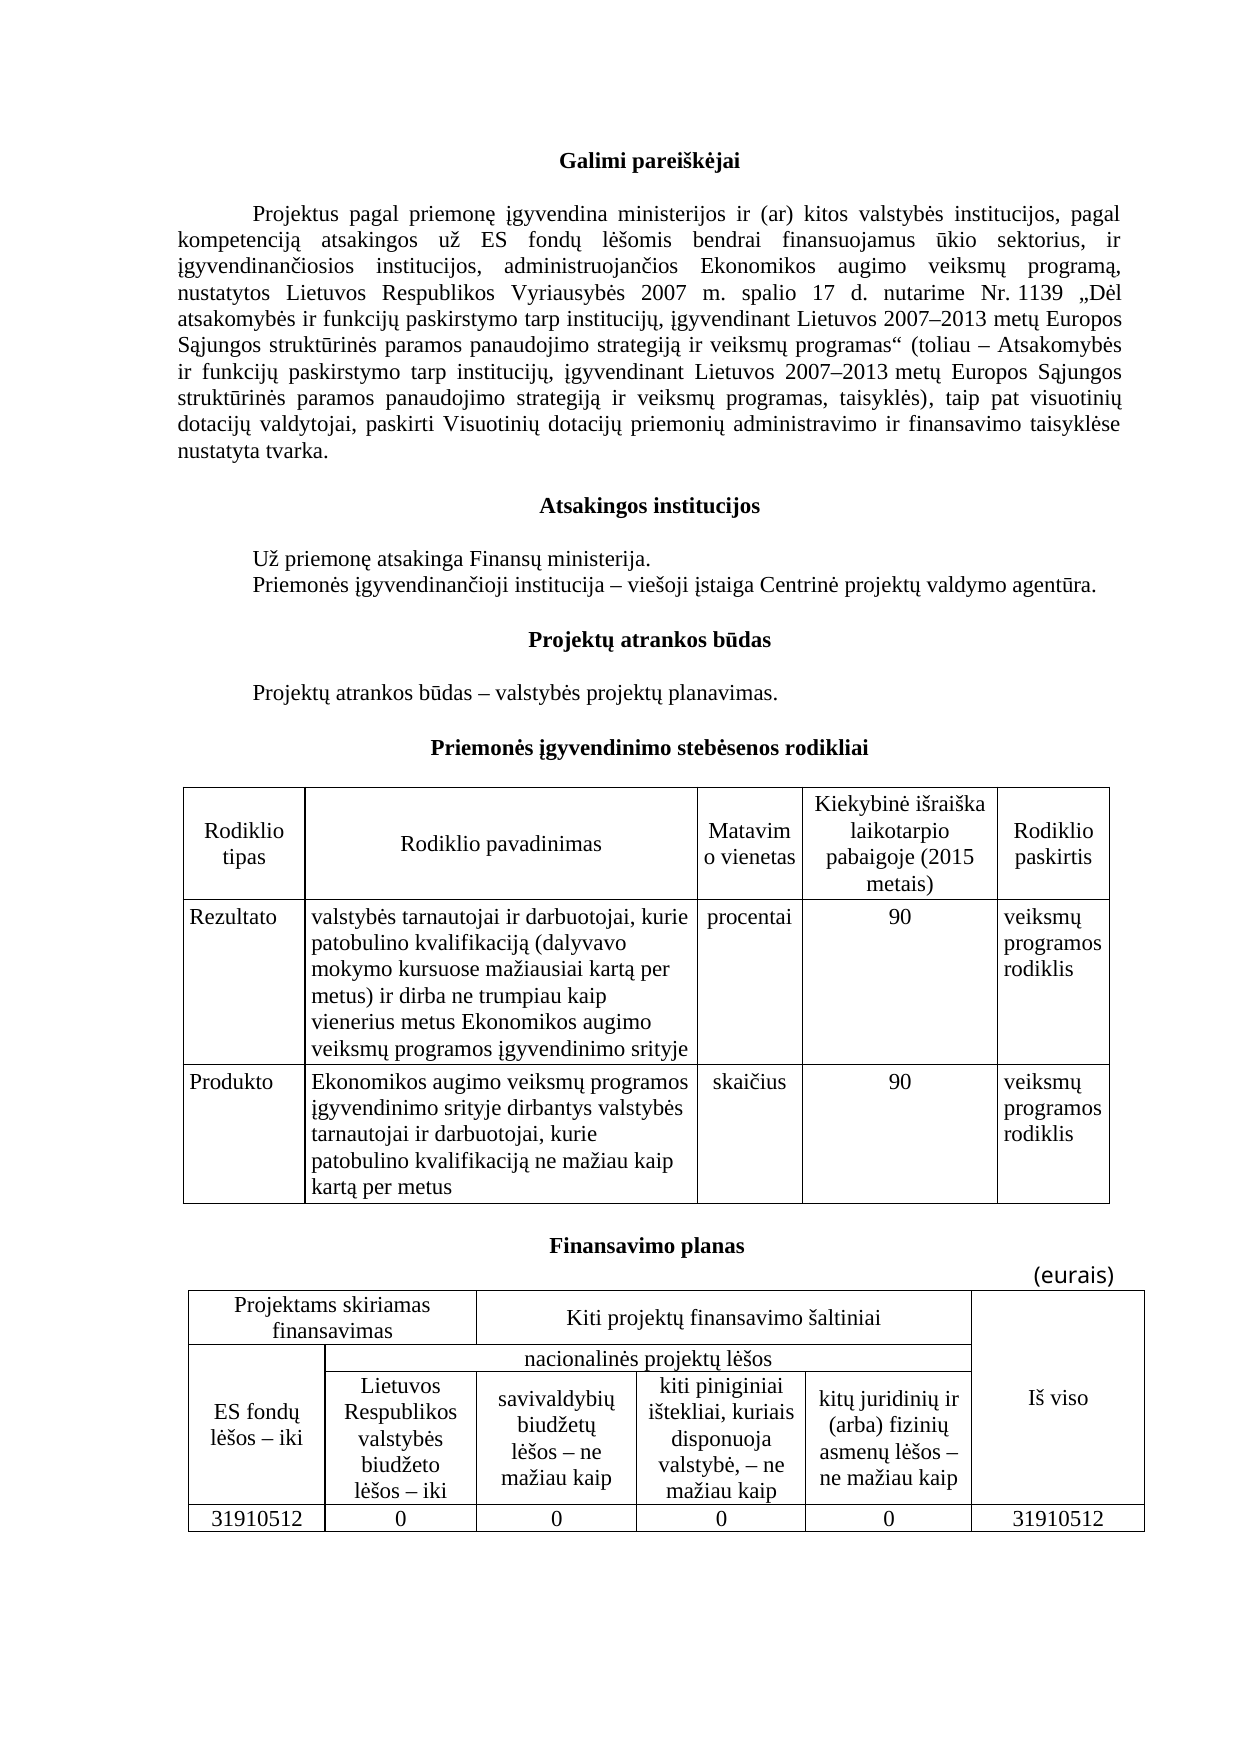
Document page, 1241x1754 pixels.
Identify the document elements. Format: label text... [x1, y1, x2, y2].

table_cell 0 [477, 1505, 636, 1531]
table_cell kitų juridinių ir (arba) fizinių asmenų lėšos – ne mažiau kaip [806, 1372, 971, 1504]
text Galimi pareiškėjai [177, 147, 1122, 173]
table_cell 31910512 [972, 1505, 1144, 1531]
table_cell skaičius [698, 1065, 802, 1202]
text Atsakingos institucijos [177, 492, 1122, 518]
table_cell 31910512 [189, 1505, 324, 1531]
table_cell valstybės tarnautojai ir darbuotojai, kurie patobulino kvalifikaciją (dalyvavo mokymo kursuose mažiausiai kartą per metus) ir dirba ne trumpiau kaip vienerius metus Ekonomikos augimo veiksmų programos įgyvendinimo srityje [306, 900, 697, 1064]
table_cell 0 [637, 1505, 805, 1531]
table_cell Produkto [184, 1065, 304, 1202]
table_cell 90 [803, 900, 997, 1064]
table_header Kiekybinė išraiška laikotarpio pabaigoje (2015 metais) [803, 788, 997, 899]
table_header Projektams skiriamas finansavimas [189, 1291, 476, 1344]
table_cell 0 [326, 1505, 476, 1531]
table_cell nacionalinės projektų lėšos [326, 1345, 971, 1371]
table_header Matavimo vienetas [698, 788, 802, 899]
text Priemonės įgyvendinimo stebėsenos rodikliai [177, 734, 1122, 760]
table_cell Rezultato [184, 900, 304, 1064]
text Projektų atrankos būdas – valstybės projektų planavimas. [177, 679, 1122, 705]
table_header Rodiklio tipas [184, 788, 304, 899]
table_cell Lietuvos Respublikos valstybės biudžeto lėšos – iki [326, 1372, 476, 1504]
table_cell 0 [806, 1505, 971, 1531]
table_header Iš viso [972, 1291, 1144, 1504]
table_cell 90 [803, 1065, 997, 1202]
table_cell savivaldybių biudžetų lėšos – ne mažiau kaip [477, 1372, 636, 1504]
text Projektų atrankos būdas [177, 626, 1122, 652]
table_cell procentai [698, 900, 802, 1064]
table_header Rodiklio paskirtis [998, 788, 1109, 899]
text Projektus pagal priemonę įgyvendina ministerijos ir (ar) kitos valstybės institucijos, pagal kompetenciją atsakingos už ES fondų lėšomis bendrai finansuojamus ūkio sektorius, ir įgyvendinančiosios institucijos, administruojančios Ekonomikos augimo veiksmų programą, nustatytos Lietuvos Respublikos Vyriausybės 2007 m. spalio 17 d. nutarime Nr. 1139 „Dėl atsakomybės ir funkcijų paskirstymo tarp institucijų, įgyvendinant Lietuvos 2007–2013 metų Europos Sąjungos struktūrinės paramos panaudojimo strategiją ir veiksmų programas“ (toliau – Atsakomybės ir funkcijų paskirstymo tarp institucijų, įgyvendinant Lietuvos 2007–2013 metų Europos Sąjungos struktūrinės paramos panaudojimo strategiją ir veiksmų programas, taisyklės), taip pat visuotinių dotacijų valdytojai, paskirti Visuotinių dotacijų priemonių administravimo ir finansavimo taisyklėse nustatyta tvarka. [177, 199, 1122, 463]
text Finansavimo planas [177, 1232, 1122, 1259]
text (eurais) [177, 1259, 1122, 1290]
table_header Rodiklio pavadinimas [306, 788, 697, 899]
table_cell ES fondų lėšos – iki [189, 1345, 324, 1504]
table_header Kiti projektų finansavimo šaltiniai [477, 1291, 971, 1344]
table_cell veiksmų programos rodiklis [998, 900, 1109, 1064]
text Priemonės įgyvendinančioji institucija – viešoji įstaiga Centrinė projektų valdymo agentūra. [177, 571, 1122, 597]
text Už priemonę atsakinga Finansų ministerija. [177, 544, 1122, 571]
table_cell Ekonomikos augimo veiksmų programos įgyvendinimo srityje dirbantys valstybės tarnautojai ir darbuotojai, kurie patobulino kvalifikaciją ne mažiau kaip kartą per metus [306, 1065, 697, 1202]
table_cell veiksmų programos rodiklis [998, 1065, 1109, 1202]
table_cell kiti piniginiai ištekliai, kuriais disponuoja valstybė, – ne mažiau kaip [637, 1372, 805, 1504]
